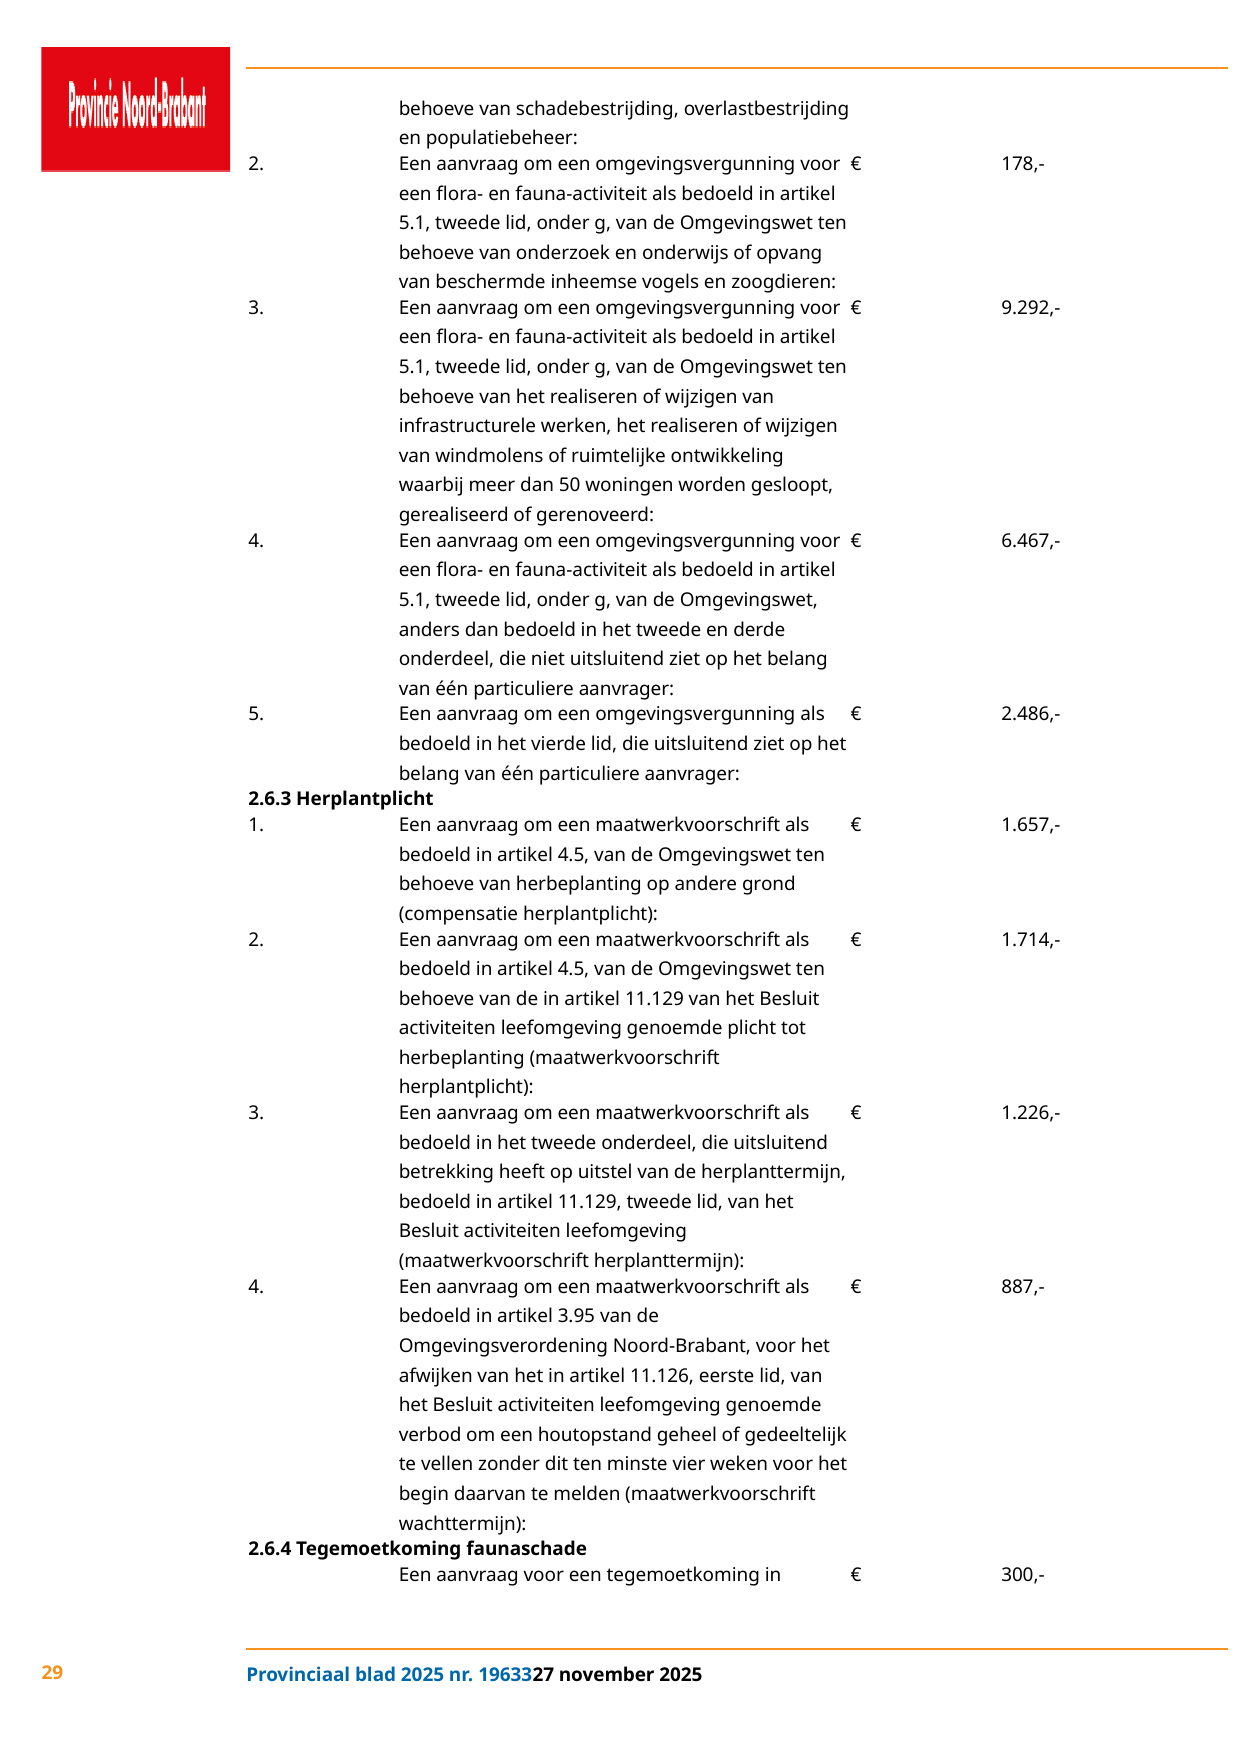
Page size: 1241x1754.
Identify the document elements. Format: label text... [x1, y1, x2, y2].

table_cell Een aanvraag om een maatwerkvoorschrift als bedoeld in artikel 3.95 van de Omgevingsverordening Noord-Brabant, voor het afwijken van het in artikel 11.126, eerste lid, van het Besluit activiteiten leefomgeving genoemde verbod om een houtopstand geheel of gedeeltelijk te vellen zonder dit ten minste vier weken voor het begin daarvan te melden (maatwerkvoorschrift wachttermijn): [399, 1273, 850, 1535]
table_cell 1.714,- [1001, 926, 1152, 1099]
table_cell 300,- [1001, 1561, 1152, 1587]
table_cell Een aanvraag om een omgevingsvergunning voor een flora- en fauna-activiteit als bedoeld in artikel 5.1, tweede lid, onder g, van de Omgevingswet ten behoeve van het realiseren of wijzigen van infrastructurele werken, het realiseren of wijzigen van windmolens of ruimtelijke ontwikkeling waarbij meer dan 50 woningen worden gesloopt, gerealiseerd of gerenoveerd: [399, 294, 850, 527]
table_cell 6.467,- [1001, 527, 1152, 701]
table_cell € [850, 1273, 1001, 1535]
table_cell Een aanvraag om een omgevingsvergunning voor een flora- en fauna-activiteit als bedoeld in artikel 5.1, tweede lid, onder g, van de Omgevingswet ten behoeve van onderzoek en onderwijs of opvang van beschermde inheemse vogels en zoogdieren: [399, 150, 850, 294]
table_cell € [850, 527, 1001, 701]
table_cell behoeve van schadebestrijding, overlastbestrijding en populatiebeheer: [399, 95, 850, 150]
table_cell Een aanvraag om een omgevingsvergunning voor een flora- en fauna-activiteit als bedoeld in artikel 5.1, tweede lid, onder g, van de Omgevingswet, anders dan bedoeld in het tweede en derde onderdeel, die niet uitsluitend ziet op het belang van één particuliere aanvrager: [399, 527, 850, 701]
table_cell Een aanvraag om een omgevingsvergunning als bedoeld in het vierde lid, die uitsluitend ziet op het belang van één particuliere aanvrager: [399, 701, 850, 786]
table_cell 887,- [1001, 1273, 1152, 1535]
table_cell Een aanvraag om een maatwerkvoorschrift als bedoeld in artikel 4.5, van de Omgevingswet ten behoeve van de in artikel 11.129 van het Besluit activiteiten leefomgeving genoemde plicht tot herbeplanting (maatwerkvoorschrift herplantplicht): [399, 926, 850, 1099]
table_cell Een aanvraag om een maatwerkvoorschrift als bedoeld in artikel 4.5, van de Omgevingswet ten behoeve van herbeplanting op andere grond (compensatie herplantplicht): [399, 811, 850, 926]
table_cell 2. [248, 150, 398, 294]
table_cell [248, 95, 398, 150]
table_cell € [850, 1561, 1001, 1587]
table_cell 178,- [1001, 150, 1152, 294]
table_cell € [850, 926, 1001, 1099]
table_cell [248, 1561, 398, 1587]
table_cell 2. [248, 926, 398, 1099]
table_cell [1001, 95, 1152, 150]
table_cell 3. [248, 294, 398, 527]
table_cell 3. [248, 1099, 398, 1273]
table_cell Een aanvraag om een maatwerkvoorschrift als bedoeld in het tweede onderdeel, die uitsluitend betrekking heeft op uitstel van de herplanttermijn, bedoeld in artikel 11.129, tweede lid, van het Besluit activiteiten leefomgeving (maatwerkvoorschrift herplanttermijn): [399, 1099, 850, 1273]
table_cell 1. [248, 811, 398, 926]
table_cell Een aanvraag voor een tegemoetkoming in [399, 1561, 850, 1587]
table_cell 4. [248, 1273, 398, 1535]
table_cell € [850, 1099, 1001, 1273]
table_cell 2.6.4 Tegemoetkoming faunaschade [248, 1535, 1152, 1561]
table_cell [850, 95, 1001, 150]
table_cell 1.657,- [1001, 811, 1152, 926]
table_cell € [850, 294, 1001, 527]
table_cell 4. [248, 527, 398, 701]
table_cell 5. [248, 701, 398, 786]
table_cell 2.6.3 Herplantplicht [248, 786, 1152, 811]
picture [41, 47, 231, 172]
table_cell € [850, 701, 1001, 786]
table_cell € [850, 150, 1001, 294]
table_cell 9.292,- [1001, 294, 1152, 527]
table_cell 2.486,- [1001, 701, 1152, 786]
table_cell 1.226,- [1001, 1099, 1152, 1273]
table_cell € [850, 811, 1001, 926]
